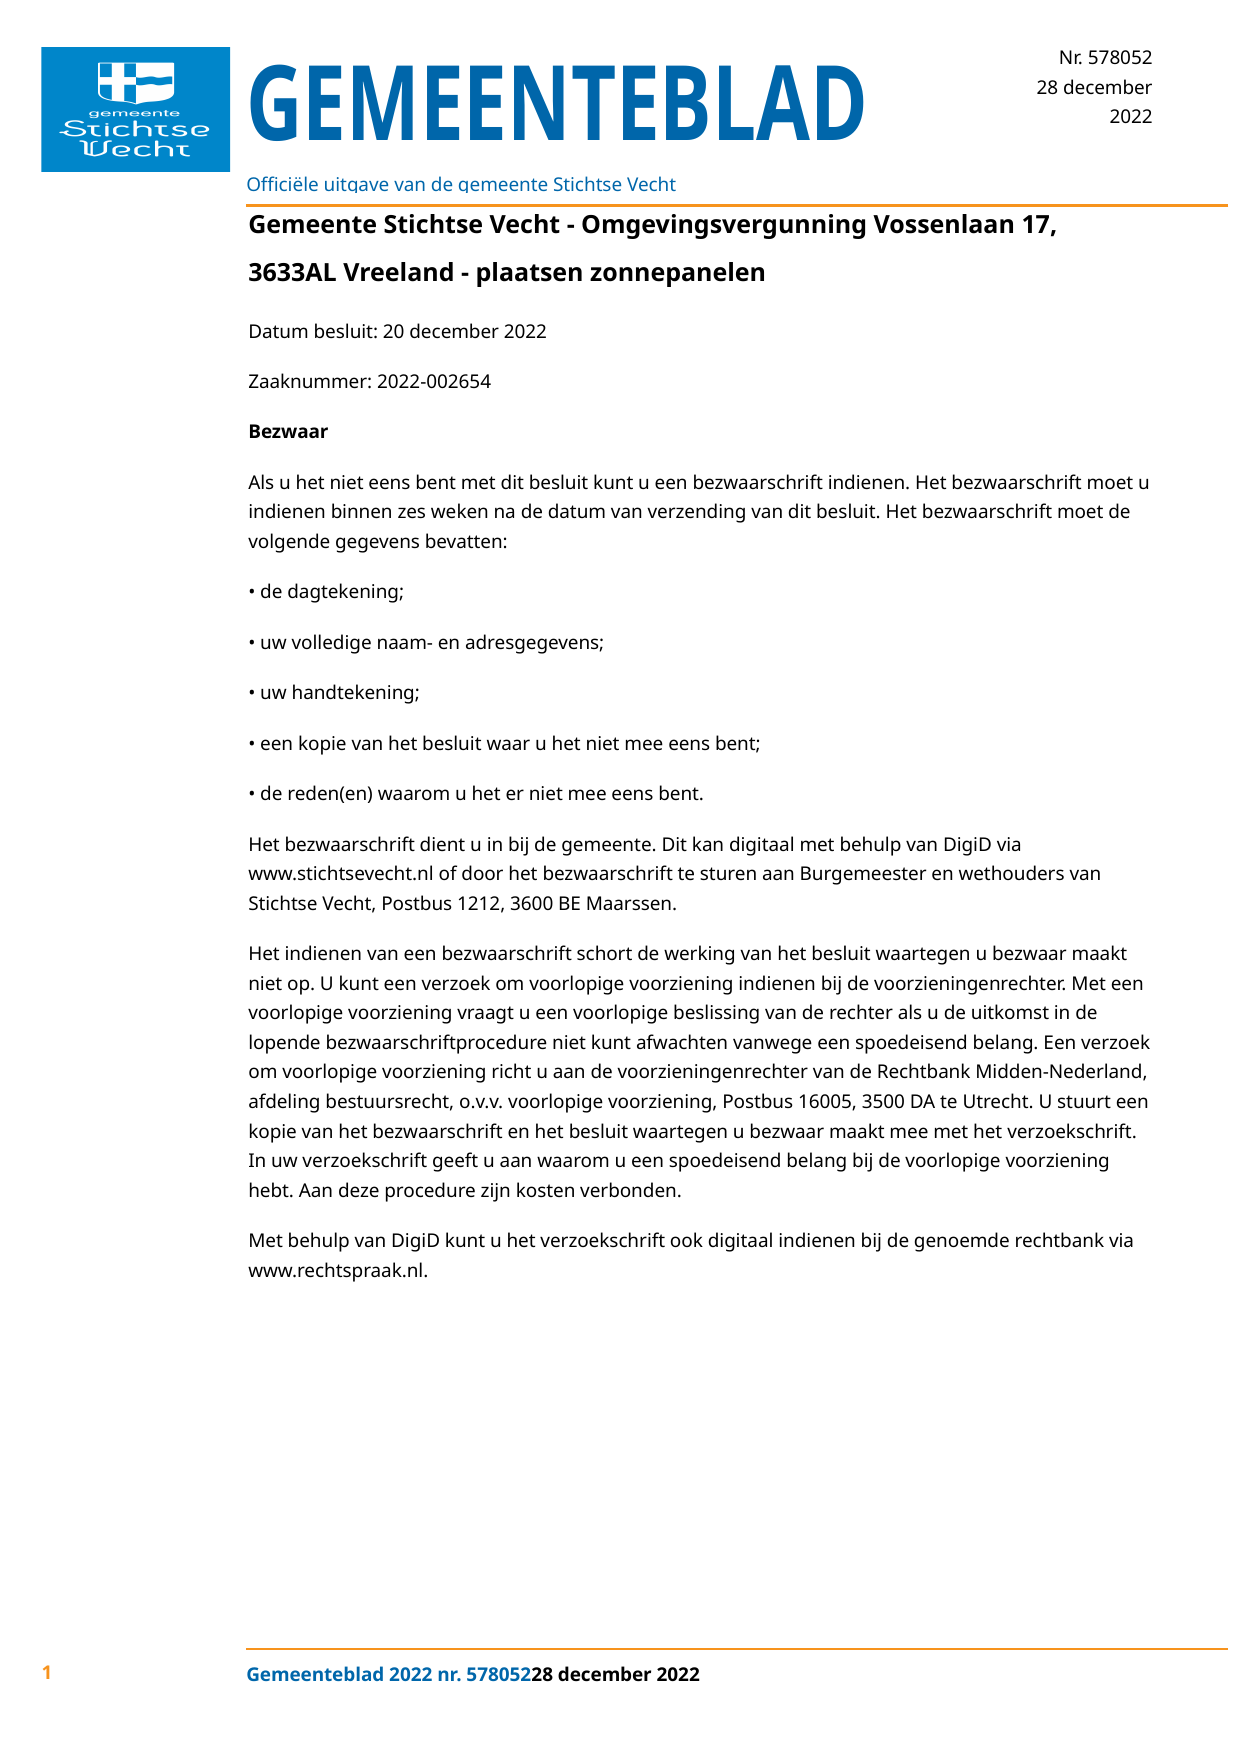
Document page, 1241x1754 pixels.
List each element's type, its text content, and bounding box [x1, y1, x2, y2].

picture [99, 63, 135, 101]
text • de dagtekening; [248, 579, 1152, 604]
text • de reden(en) waarom u het er niet mee eens bent. [248, 780, 1152, 806]
text Het bezwaarschrift dient u in bij de gemeente. Dit kan digitaal met behulp van DigiD via www.stichtsevecht.nl of door het bezwaarschrift te sturen aan Burgemeester en wethouders van Stichtse Vecht, Postbus 1212, 3600 BE Maarssen. [248, 831, 1152, 916]
text • uw volledige naam- en adresgegevens; [248, 629, 1152, 655]
text Zaaknummer: 2022-002654 [248, 368, 1152, 394]
text Het indienen van een bezwaarschrift schort de werking van het besluit waartegen u bezwaar maakt niet op. U kunt een verzoek om voorlopige voorziening indienen bij de voorzieningenrechter. Met een voorlopige voorziening vraagt u een voorlopige beslissing van de rechter als u de uitkomst in de lopende bezwaarschriftprocedure niet kunt afwachten vanwege een spoedeisend belang. Een verzoek om voorlopige voorziening richt u aan de voorzieningenrechter van de Rechtbank Midden-Nederland, afdeling bestuursrecht, o.v.v. voorlopige voorziening, Postbus 16005, 3500 DA te Utrecht. U stuurt een kopie van het bezwaarschrift en het besluit waartegen u bezwaar maakt mee met het verzoekschrift. In uw verzoekschrift geeft u aan waarom u een spoedeisend belang bij de voorlopige voorziening hebt. Aan deze procedure zijn kosten verbonden. [248, 940, 1152, 1203]
text Met behulp van DigiD kunt u het verzoekschrift ook digitaal indienen bij de genoemde rechtbank via www.rechtspraak.nl. [248, 1227, 1152, 1283]
text Gemeente Stichtse Vecht - Omgevingsvergunning Vossenlaan 17, 3633AL Vreeland - plaatsen zonnepanelen [248, 207, 1152, 288]
picture [137, 63, 174, 103]
text • uw handtekening; [248, 679, 1152, 705]
text Bezwaar [248, 419, 1152, 444]
text • een kopie van het besluit waar u het niet mee eens bent; [248, 730, 1152, 756]
text Als u het niet eens bent met dit besluit kunt u een bezwaarschrift indienen. Het bezwaarschrift moet u indienen binnen zes weken na de datum van verzending van dit besluit. Het bezwaarschrift moet de volgende gegevens bevatten: [248, 469, 1152, 554]
text Datum besluit: 20 december 2022 [248, 318, 1152, 344]
